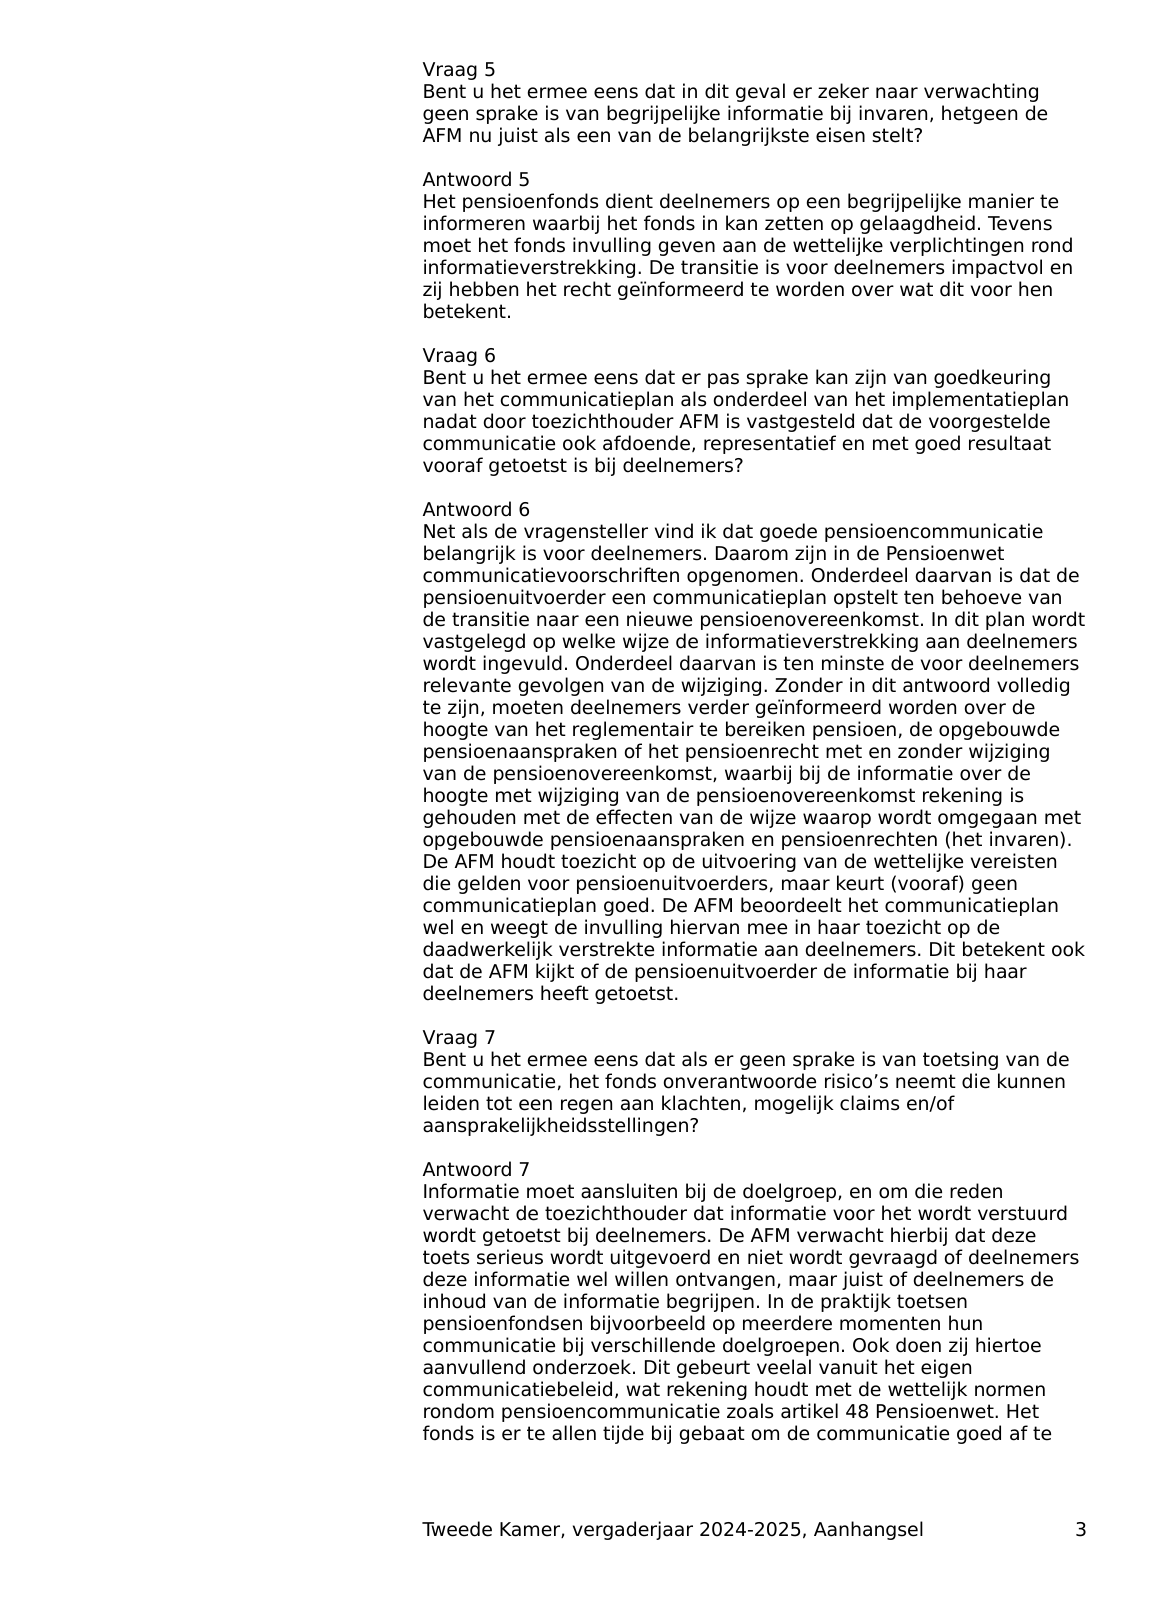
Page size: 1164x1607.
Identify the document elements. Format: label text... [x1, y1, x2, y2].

text Het pensioenfonds dient deelnemers op een begrijpelijke manier te informeren waarbij het fonds in kan zetten op gelaagdheid. Tevens moet het fonds invulling geven aan de wettelijke verplichtingen rond informatieverstrekking. De transitie is voor deelnemers impactvol en zij hebben het recht geïnformeerd te worden over wat dit voor hen betekent. [422, 191, 1087, 323]
text Bent u het ermee eens dat als er geen sprake is van toetsing van de communicatie, het fonds onverantwoorde risico’s neemt die kunnen leiden tot een regen aan klachten, mogelijk claims en/of aansprakelijkheidsstellingen? [422, 1049, 1087, 1137]
text Antwoord 6 [422, 499, 1087, 521]
text Antwoord 5 [422, 169, 1087, 191]
text Informatie moet aansluiten bij de doelgroep, en om die reden verwacht de toezichthouder dat informatie voor het wordt verstuurd wordt getoetst bij deelnemers. De AFM verwacht hierbij dat deze toets serieus wordt uitgevoerd en niet wordt gevraagd of deelnemers deze informatie wel willen ontvangen, maar juist of deelnemers de inhoud van de informatie begrijpen. In de praktijk toetsen pensioenfondsen bijvoorbeeld op meerdere momenten hun communicatie bij verschillende doelgroepen. Ook doen zij hiertoe aanvullend onderzoek. Dit gebeurt veelal vanuit het eigen communicatiebeleid, wat rekening houdt met de wettelijk normen rondom pensioencommunicatie zoals artikel 48 Pensioenwet. Het fonds is er te allen tijde bij gebaat om de communicatie goed af te [422, 1181, 1087, 1445]
text Vraag 5 [422, 59, 1087, 81]
text Net als de vragensteller vind ik dat goede pensioencommunicatie belangrijk is voor deelnemers. Daarom zijn in de Pensioenwet communicatievoorschriften opgenomen. Onderdeel daarvan is dat de pensioenuitvoerder een communicatieplan opstelt ten behoeve van de transitie naar een nieuwe pensioenovereenkomst. In dit plan wordt vastgelegd op welke wijze de informatieverstrekking aan deelnemers wordt ingevuld. Onderdeel daarvan is ten minste de voor deelnemers relevante gevolgen van de wijziging. Zonder in dit antwoord volledig te zijn, moeten deelnemers verder geïnformeerd worden over de hoogte van het reglementair te bereiken pensioen, de opgebouwde pensioenaanspraken of het pensioenrecht met en zonder wijziging van de pensioenovereenkomst, waarbij bij de informatie over de hoogte met wijziging van de pensioenovereenkomst rekening is gehouden met de effecten van de wijze waarop wordt omgegaan met opgebouwde pensioenaanspraken en pensioenrechten (het invaren). De AFM houdt toezicht op de uitvoering van de wettelijke vereisten die gelden voor pensioenuitvoerders, maar keurt (vooraf) geen communicatieplan goed. De AFM beoordeelt het communicatieplan wel en weegt de invulling hiervan mee in haar toezicht op de daadwerkelijk verstrekte informatie aan deelnemers. Dit betekent ook dat de AFM kijkt of de pensioenuitvoerder de informatie bij haar deelnemers heeft getoetst. [422, 521, 1087, 1005]
text Vraag 7 [422, 1027, 1087, 1049]
text Vraag 6 [422, 345, 1087, 367]
text Bent u het ermee eens dat er pas sprake kan zijn van goedkeuring van het communicatieplan als onderdeel van het implementatieplan nadat door toezichthouder AFM is vastgesteld dat de voorgestelde communicatie ook afdoende, representatief en met goed resultaat vooraf getoetst is bij deelnemers? [422, 367, 1087, 477]
text Bent u het ermee eens dat in dit geval er zeker naar verwachting geen sprake is van begrijpelijke informatie bij invaren, hetgeen de AFM nu juist als een van de belangrijkste eisen stelt? [422, 81, 1087, 147]
text Antwoord 7 [422, 1159, 1087, 1181]
